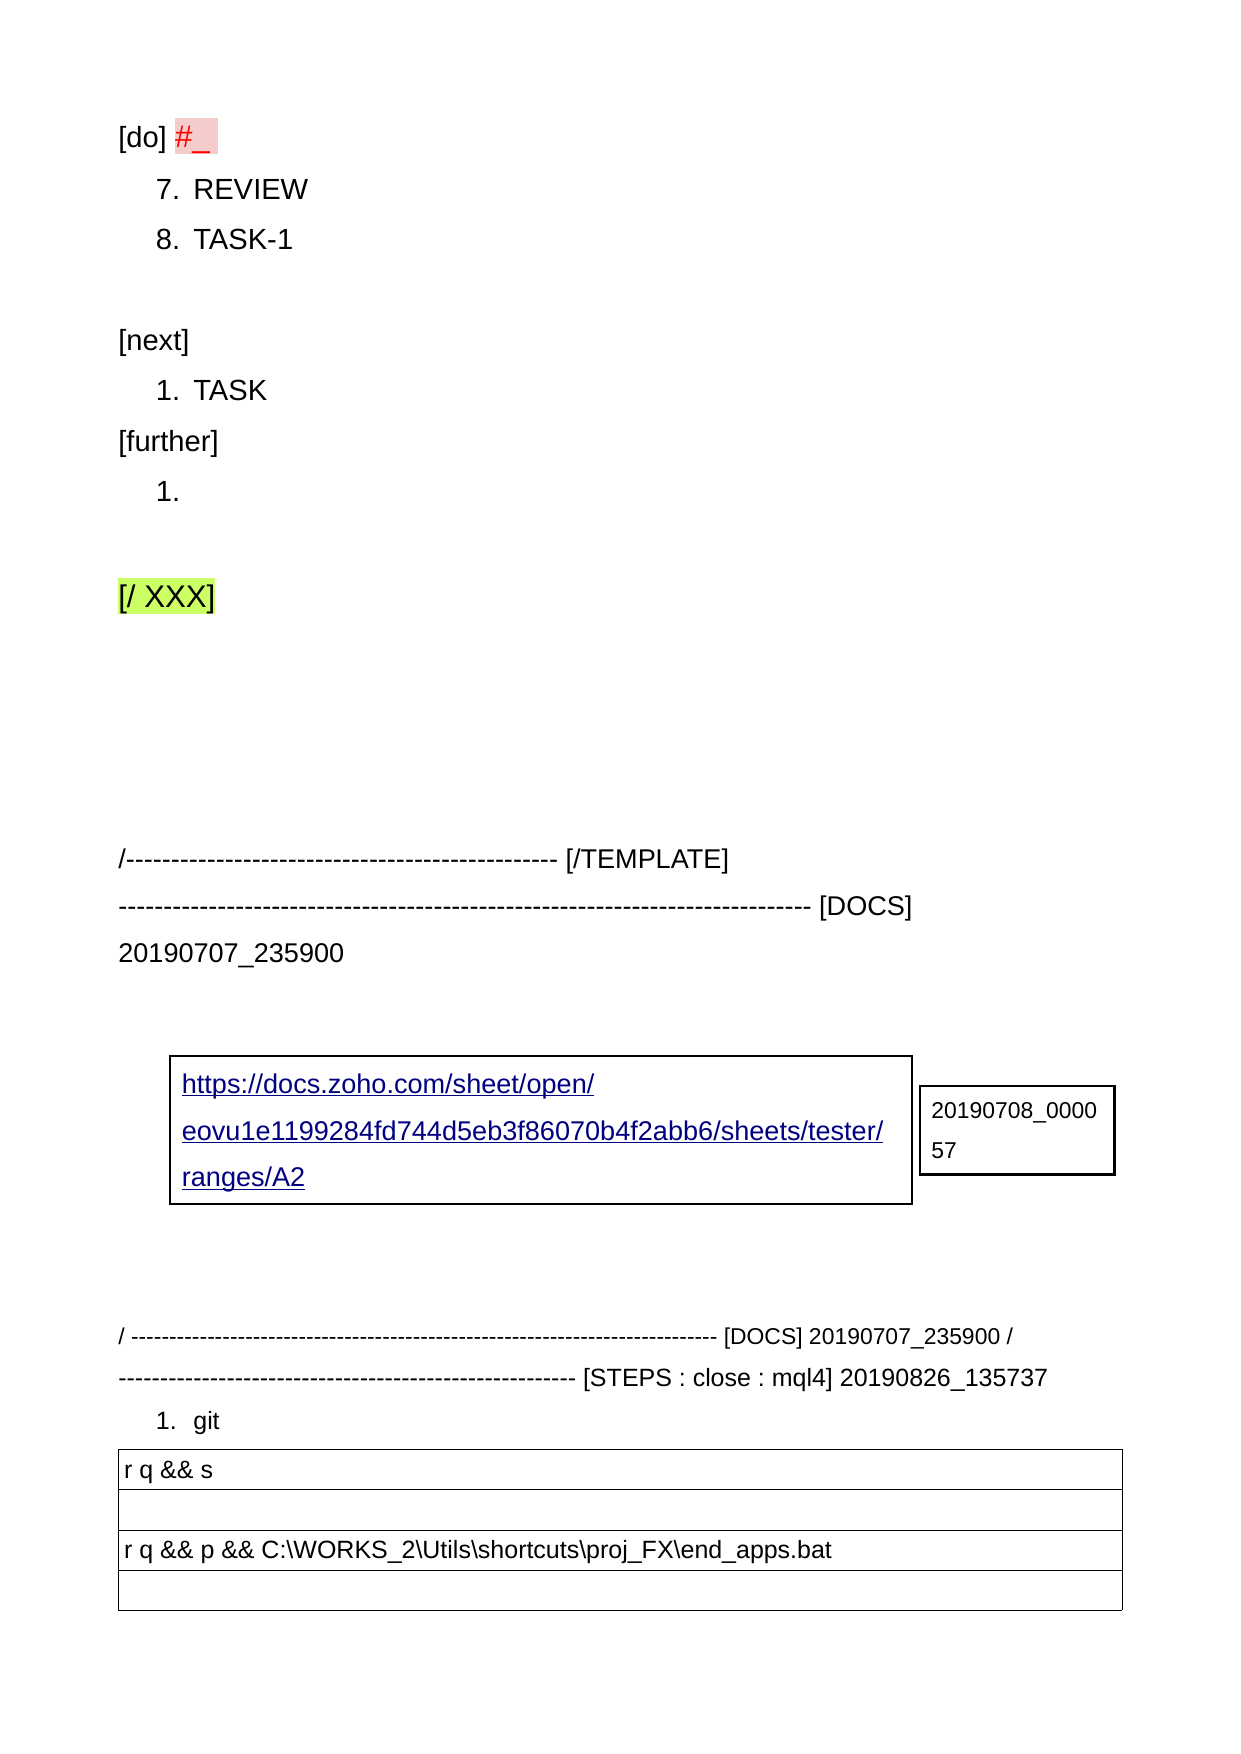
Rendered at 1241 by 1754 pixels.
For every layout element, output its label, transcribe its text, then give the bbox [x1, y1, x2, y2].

list git [156, 1406, 1122, 1434]
text [next] [118, 323, 1122, 356]
table_header https://docs.zoho.com/sheet/open/eovu1e1199284fd744d5eb3f86070b4f2abb6/sheets/tester/ranges/A2 [166, 1027, 916, 1233]
text [do] #_ [118, 118, 1122, 154]
table_cell [916, 1233, 1118, 1268]
list REVIEW [156, 172, 1122, 206]
text [/ XXX] [118, 524, 1122, 614]
text ------------------------------------------------------- [STEPS : close : mql4] 20190826_135737 [118, 1363, 1122, 1391]
table_cell [119, 1571, 1122, 1610]
table_cell [119, 1490, 1122, 1529]
text /------------------------------------------------ [/TEMPLATE] [118, 843, 1122, 875]
list TASK [156, 373, 1122, 407]
table_header r q && s [119, 1450, 1122, 1489]
text [further] [118, 423, 1122, 457]
text ----------------------------------------------------------------------------- [DOCS] 20190707_235900 [118, 890, 1122, 968]
table_cell r q && p && C:\WORKS_2\Utils\shortcuts\proj_FX\end_apps.bat [119, 1531, 1122, 1570]
text / ----------------------------------------------------------------------------- [DOCS] 20190707_235900 / [118, 1323, 1122, 1349]
list TASK-1 [156, 222, 1122, 256]
table_cell [166, 1233, 916, 1268]
table_header [118, 1027, 166, 1233]
table_header 20190708_000057 [916, 1027, 1118, 1233]
table_cell [118, 1233, 166, 1268]
